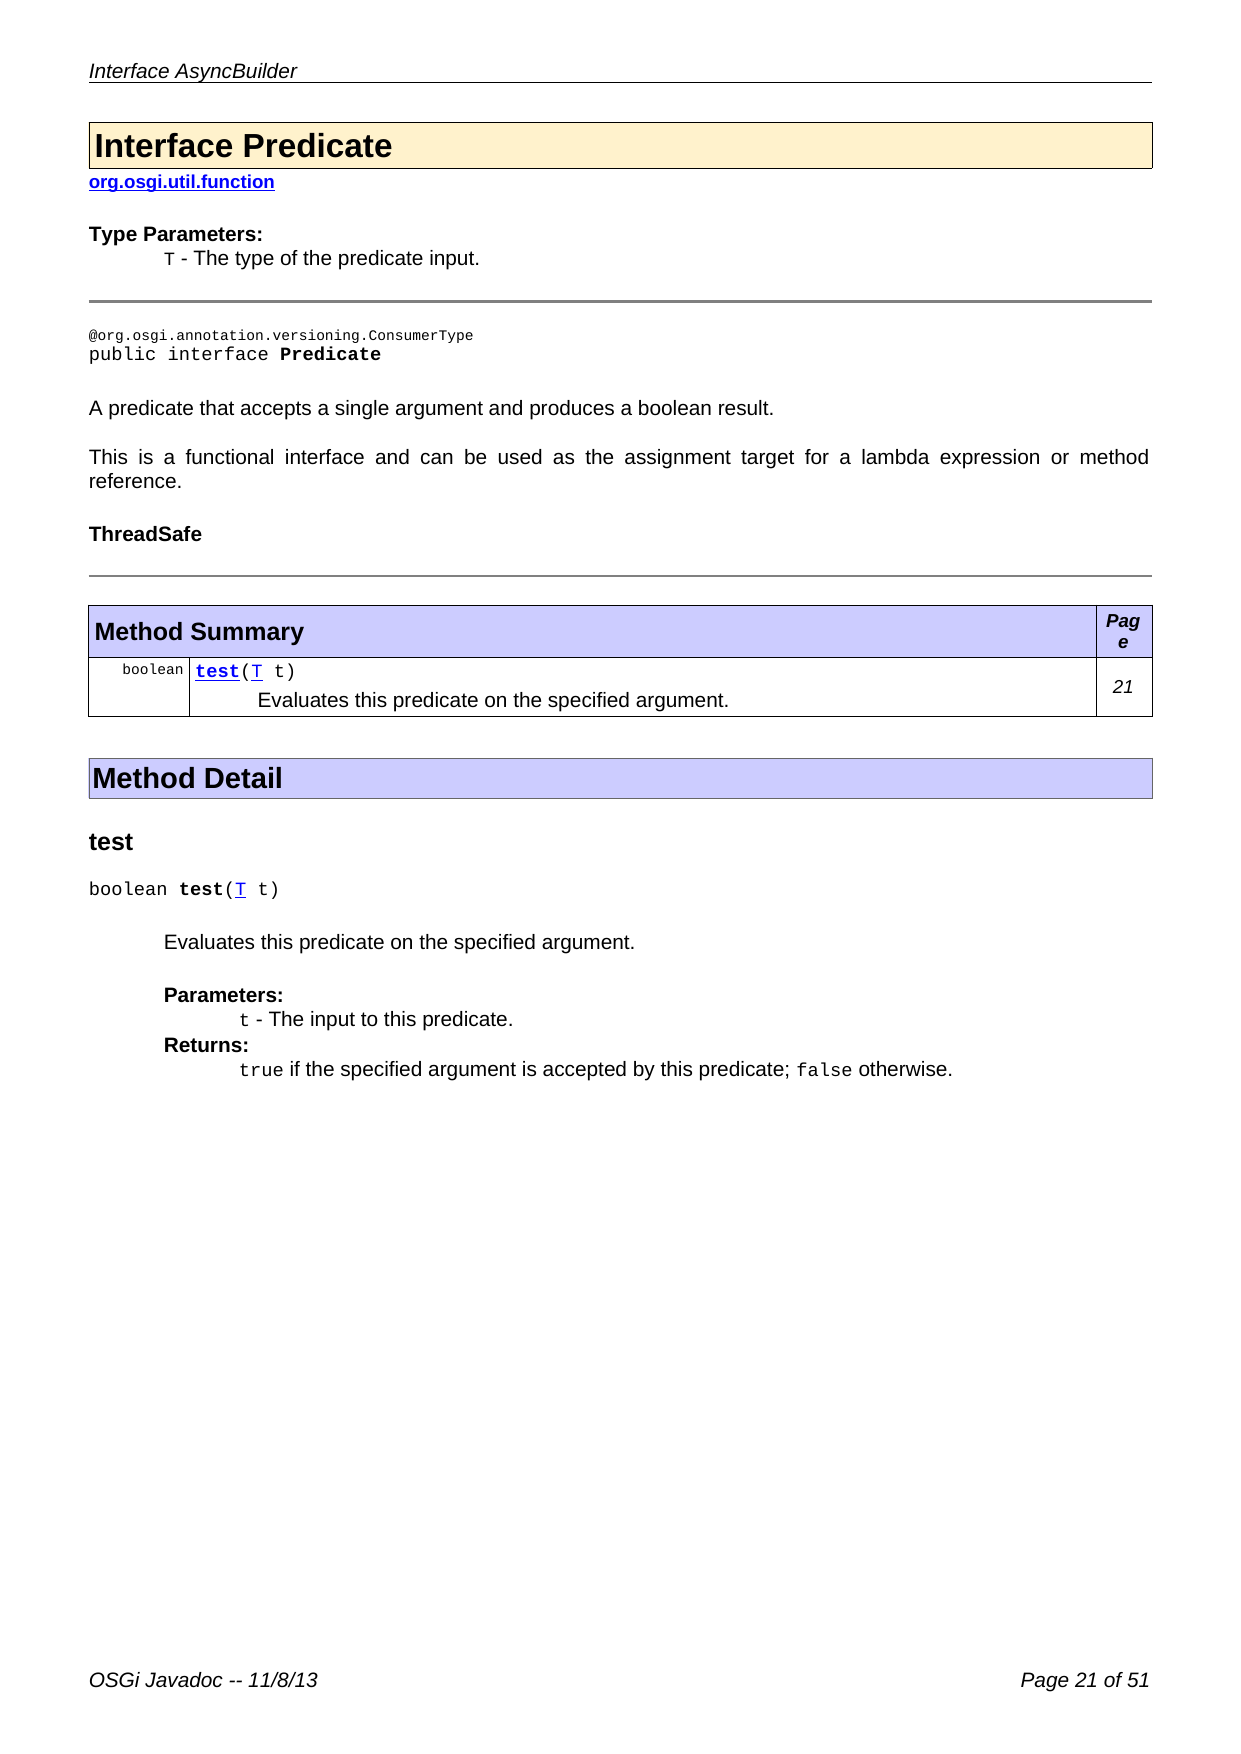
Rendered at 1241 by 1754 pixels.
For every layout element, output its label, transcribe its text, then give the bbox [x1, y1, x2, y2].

table_cell boolean [89, 658, 189, 716]
text This is a functional interface and can be used as the assignment target for a lambda expression or method reference. [88, 444, 1152, 492]
text T - The type of the predicate input. [163, 246, 1152, 271]
subtitle test [88, 827, 1152, 856]
text t - The input to this predicate. [238, 1007, 1152, 1032]
text Parameters: [163, 983, 1152, 1007]
text Type Parameters: [88, 222, 1152, 246]
table_cell test(T t) Evaluates this predicate on the specified argument. [190, 658, 1096, 716]
text org.osgi.util.function [88, 171, 1152, 193]
subtitle Method Detail [90, 759, 1152, 798]
text true if the specified argument is accepted by this predicate; false otherwise. [238, 1056, 1152, 1082]
text Returns: [163, 1032, 1152, 1056]
table_cell [1097, 658, 1152, 716]
subtitle Interface Predicate [90, 123, 1152, 168]
text ThreadSafe [88, 522, 1152, 546]
table_header Method Summary [89, 606, 1096, 657]
text @org.osgi.annotation.versioning.ConsumerType public interface Predicate [88, 329, 1152, 366]
text A predicate that accepts a single argument and produces a boolean result. [88, 396, 1152, 419]
text Evaluates this predicate on the specified argument. [163, 930, 1152, 954]
table_header Page [1097, 606, 1152, 657]
text boolean test(T t) [88, 880, 1152, 901]
